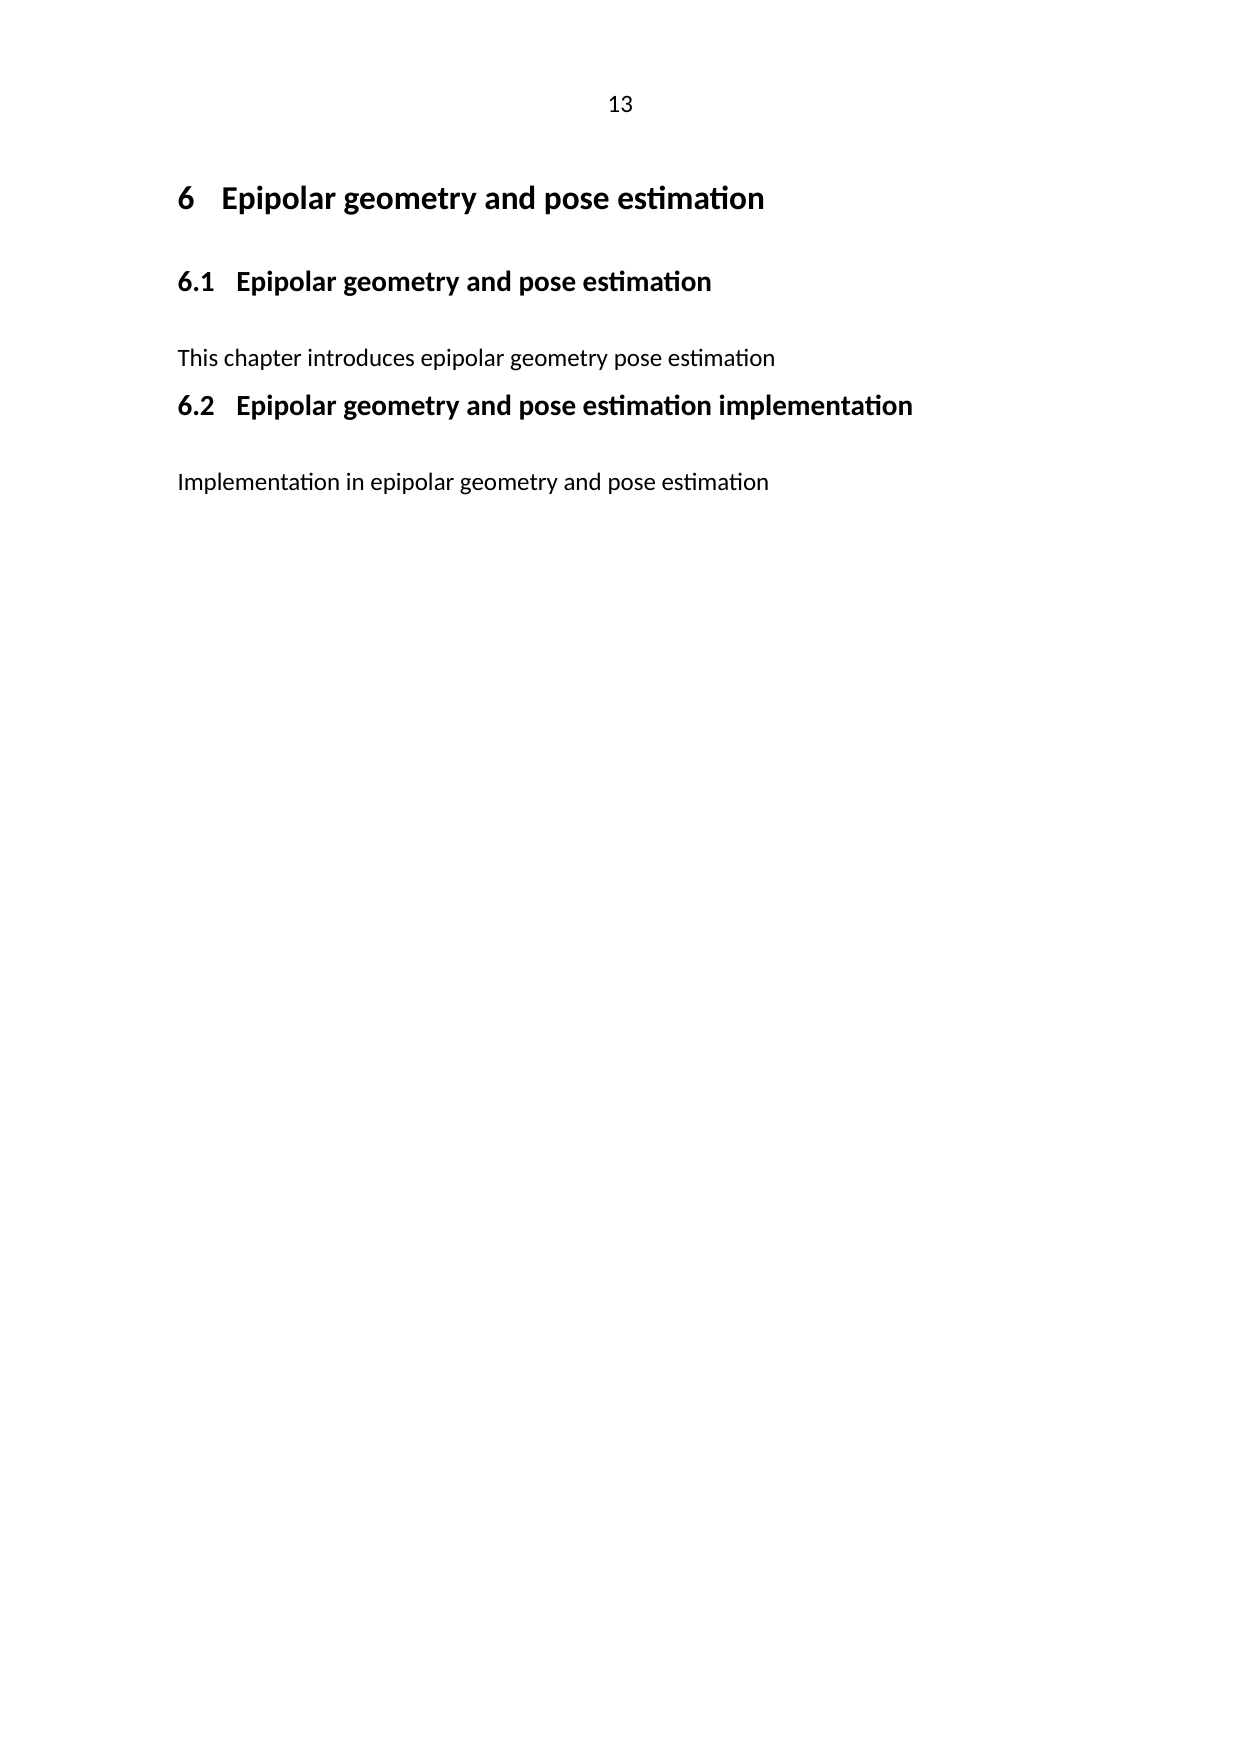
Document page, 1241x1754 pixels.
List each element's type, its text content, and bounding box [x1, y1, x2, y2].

text Implementation in epipolar geometry and pose estimation [177, 466, 1063, 496]
subtitle Epipolar geometry and pose estimation [177, 177, 1063, 218]
subtitle Epipolar geometry and pose estimation [177, 263, 1063, 299]
text This chapter introduces epipolar geometry pose estimation [177, 342, 1063, 372]
subtitle Epipolar geometry and pose estimation implementation [177, 387, 1063, 423]
